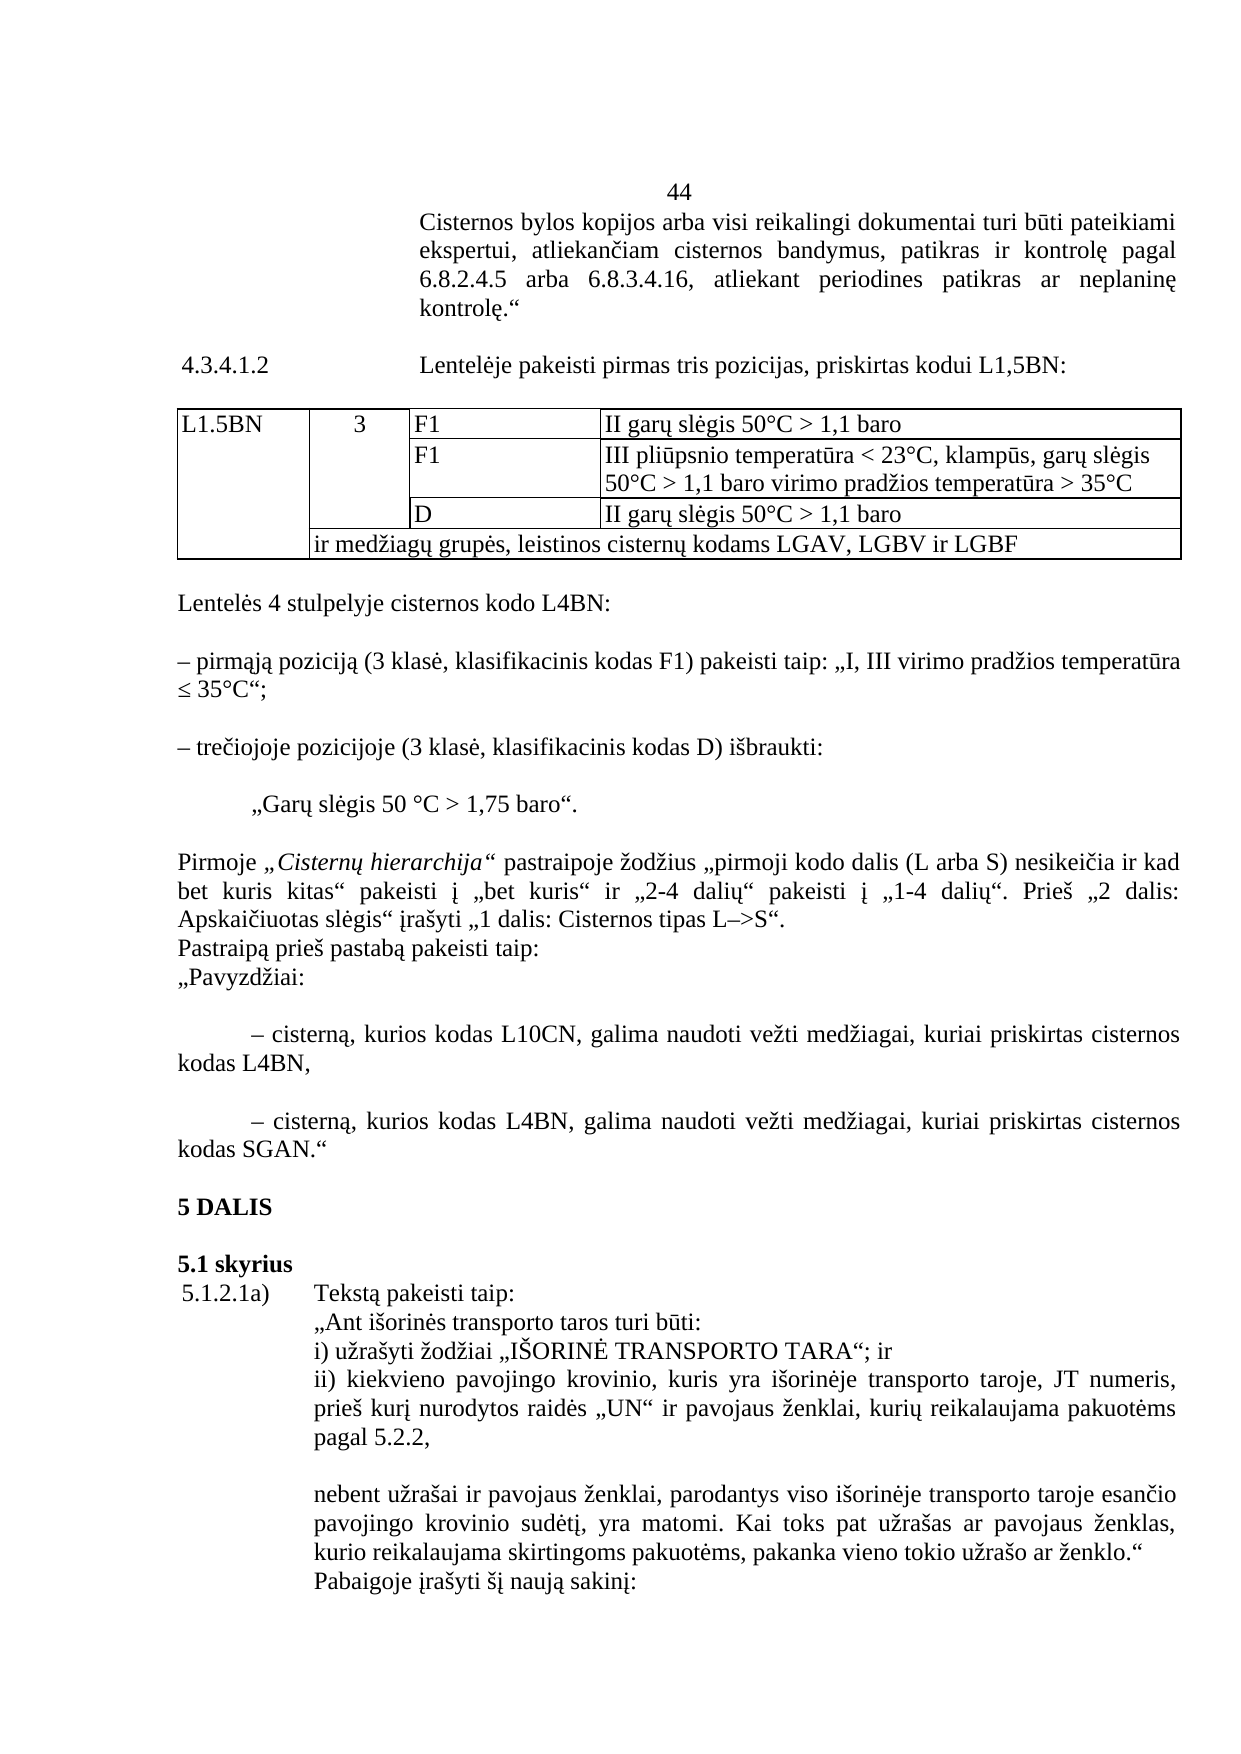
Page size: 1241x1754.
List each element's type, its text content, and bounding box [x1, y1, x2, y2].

table_cell [177, 1365, 309, 1451]
text – cisterną, kurios kodas L10CN, galima naudoti vežti medžiagai, kuriai priskirtas cisternos kodas L4BN, [177, 1019, 1181, 1077]
text 5 DALIS [177, 1192, 1181, 1221]
table_cell [1177, 1451, 1181, 1479]
text Pastraipą prieš pastabą pakeisti taip: [177, 933, 1181, 962]
table_cell [177, 207, 296, 322]
table_cell [177, 322, 181, 350]
text – trečiojoje pozicijoje (3 klasė, klasifikacinis kodas D) išbraukti: [177, 732, 1181, 761]
table_cell [292, 322, 296, 350]
text „Pavyzdžiai: [177, 962, 1181, 991]
text „Garų slėgis 50 °C > 1,75 baro“. [177, 789, 1181, 818]
table_cell [305, 1451, 309, 1479]
table_cell [177, 1307, 181, 1336]
text Pirmoje „Cisternų hierarchija“ pastraipoje žodžius „pirmoji kodo dalis (L arba S) nesikeičia ir kad bet kuris kitas“ pakeisti į „bet kuris“ ir „2-4 dalių“ pakeisti į „1-4 dalių“. Prieš „2 dalis: Apskaičiuotas slėgis“ įrašyti „1 dalis: Cisternos tipas L–>S“. [177, 847, 1181, 933]
table_cell [296, 322, 300, 350]
table_cell [411, 322, 415, 350]
table_cell [177, 1451, 181, 1479]
table_cell [415, 322, 419, 350]
table_cell [305, 1307, 309, 1336]
text – pirmąją poziciją (3 klasė, klasifikacinis kodas F1) pakeisti taip: „I, III virimo pradžios temperatūra ≤ 35°C“; [177, 646, 1181, 703]
table_cell [305, 1566, 309, 1594]
table_header L1.5BN [178, 410, 309, 558]
table_cell [305, 1336, 309, 1364]
table_cell [411, 350, 415, 379]
text – cisterną, kurios kodas L4BN, galima naudoti vežti medžiagai, kuriai priskirtas cisternos kodas SGAN.“ [177, 1106, 1181, 1163]
table_cell [177, 1566, 181, 1594]
text 5.1 skyrius [177, 1249, 1181, 1278]
table_cell [296, 350, 300, 379]
table_cell [296, 207, 415, 322]
table_cell [177, 1336, 181, 1364]
table_cell [1177, 322, 1181, 350]
table_cell [309, 1451, 313, 1479]
table_header F1 [410, 409, 414, 438]
table_cell D [411, 498, 600, 528]
table_cell [177, 1480, 309, 1566]
text Lentelės 4 stulpelyje cisternos kodo L4BN: [177, 588, 1181, 617]
table_header F1 [596, 409, 600, 438]
table_cell F1 [410, 439, 600, 497]
table_header 3 [310, 410, 409, 528]
